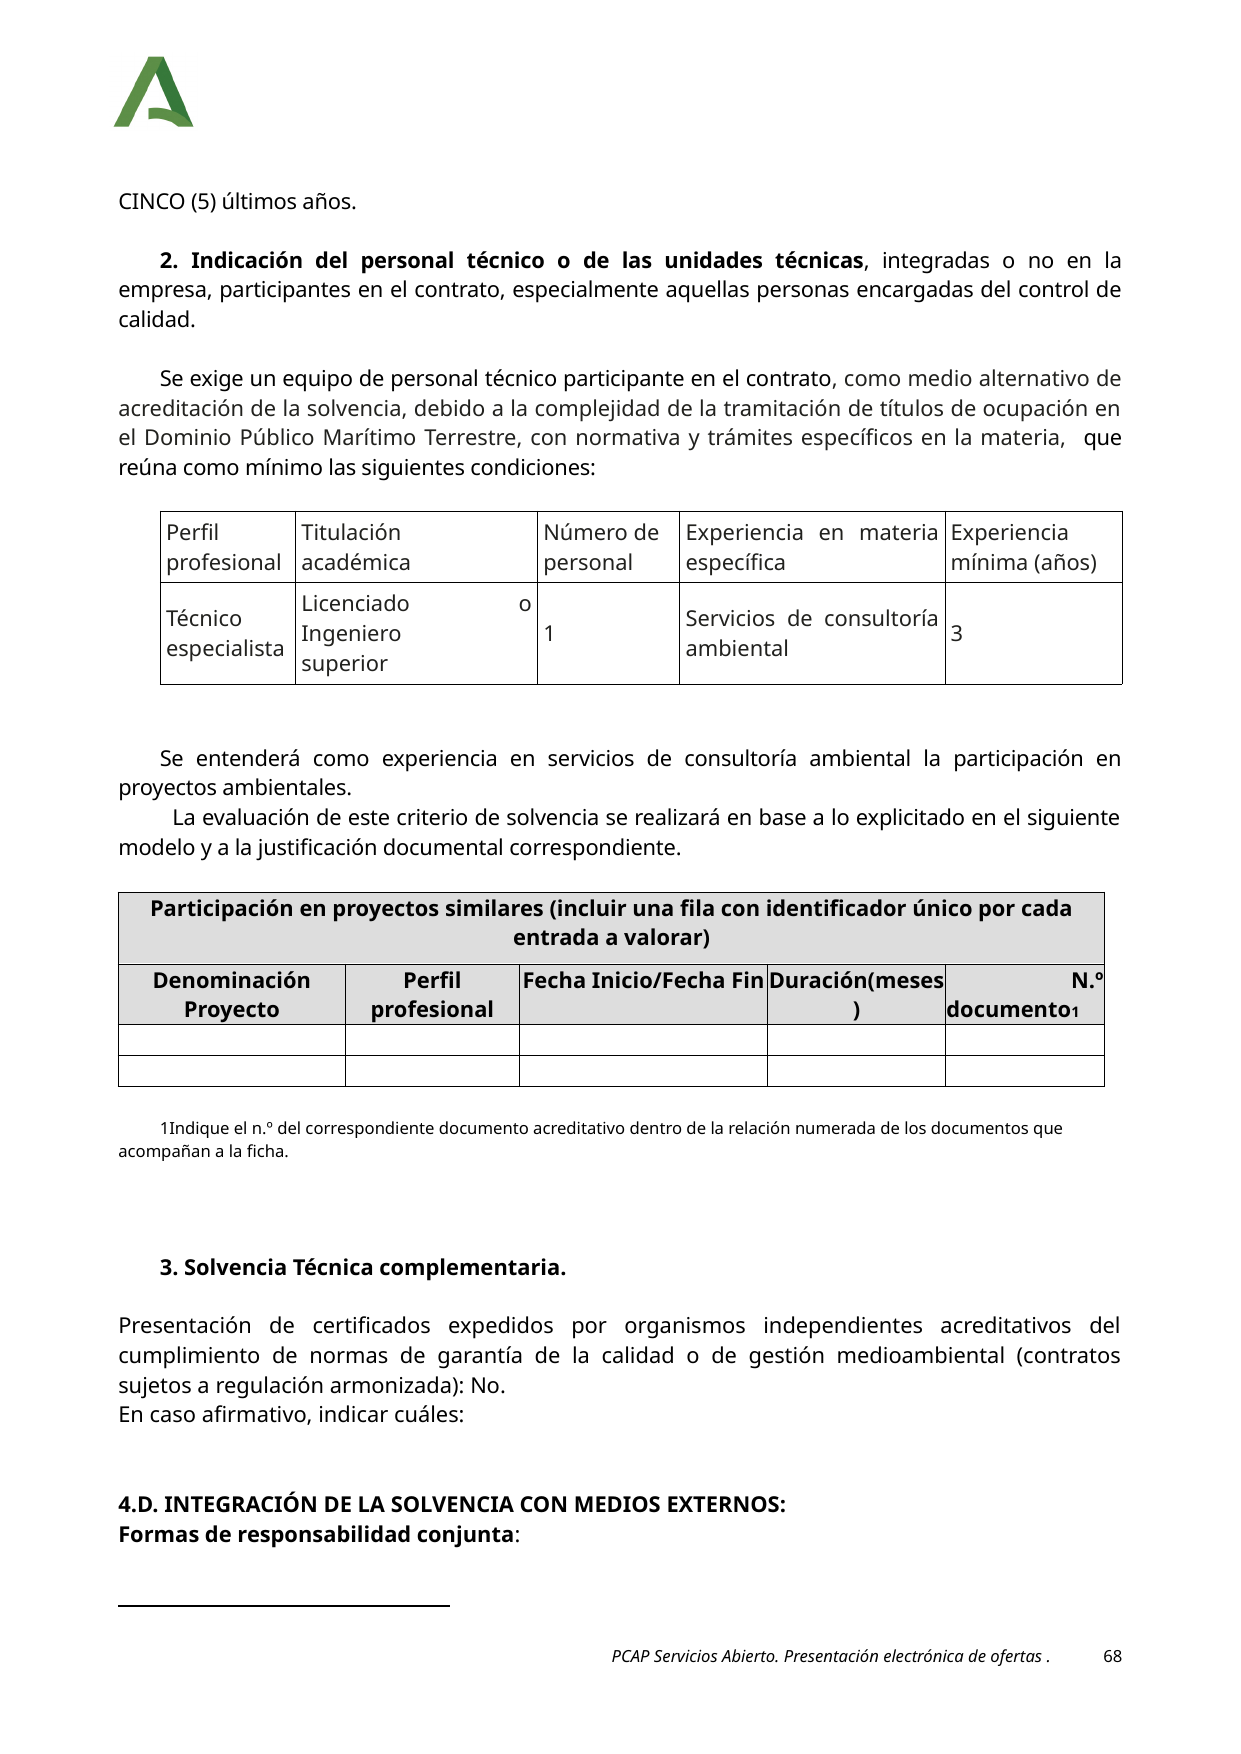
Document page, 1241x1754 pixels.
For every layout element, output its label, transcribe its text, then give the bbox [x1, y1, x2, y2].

table_header Experiencia en materia específica [680, 512, 945, 582]
text 4.D. INTEGRACIÓN DE LA SOLVENCIA CON MEDIOS EXTERNOS: [118, 1489, 1122, 1518]
table_cell [1105, 964, 1240, 1024]
text 2. Indicación del personal técnico o de las unidades técnicas, integradas o no en la empresa, participantes en el contrato, especialmente aquellas personas encargadas del control de calidad. [118, 244, 1122, 334]
table_cell Duración(meses) [768, 965, 945, 1024]
text Se entenderá como experiencia en servicios de consultoría ambiental la participación en proyectos ambientales. [118, 743, 1122, 802]
table_header Número de personal [538, 512, 679, 582]
text La evaluación de este criterio de solvencia se realizará en base a lo explicitado en el siguiente modelo y a la justificación documental correspondiente. [118, 802, 1122, 862]
text 3. Solvencia Técnica complementaria. [118, 1251, 1122, 1281]
text En caso afirmativo, indicar cuáles: [118, 1399, 1122, 1429]
table_cell [946, 1025, 1104, 1055]
table_cell Fecha Inicio/Fecha Fin [520, 965, 767, 1024]
table_cell [119, 1056, 345, 1086]
table_cell [768, 1056, 945, 1086]
table_cell Perfil profesional [346, 965, 519, 1024]
table_cell [346, 1056, 519, 1086]
table_cell Técnico especialista [161, 583, 295, 683]
picture [109, 52, 198, 131]
text CINCO (5) últimos años. [118, 186, 1122, 216]
text 1Indique el n.º del correspondiente documento acreditativo dentro de la relación numerada de los documentos que acompañan a la ficha. [118, 1117, 1122, 1162]
table_header [1105, 892, 1240, 963]
table_header Experiencia mínima (años) [946, 512, 1122, 582]
table_header Titulación académica [296, 512, 537, 582]
table_cell Licenciado o Ingeniero superior [296, 583, 537, 683]
table_cell [520, 1056, 767, 1086]
text Presentación de certificados expedidos por organismos independientes acreditativos del cumplimiento de normas de garantía de la calidad o de gestión medioambiental (contratos sujetos a regulación armonizada): No. [118, 1310, 1122, 1399]
table_cell Denominación Proyecto [119, 965, 345, 1024]
table_cell [1105, 1055, 1240, 1086]
table_cell 1 [538, 583, 679, 683]
table_header Participación en proyectos similares (incluir una fila con identificador único por cada entrada a valorar) [119, 893, 1104, 963]
text Formas de responsabilidad conjunta: [118, 1518, 1122, 1548]
table_cell 3 [946, 583, 1122, 683]
table_cell [1105, 1024, 1240, 1055]
text Se exige un equipo de personal técnico participante en el contrato, como medio alternativo de acreditación de la solvencia, debido a la complejidad de la tramitación de títulos de ocupación en el Dominio Público Marítimo Terrestre, con normativa y trámites específicos en la materia, que reúna como mínimo las siguientes condiciones: [118, 363, 1122, 482]
table_cell Servicios de consultoría ambiental [680, 583, 945, 683]
table_cell [346, 1025, 519, 1055]
table_cell N.º documento1 [946, 965, 1104, 1024]
table_cell [946, 1056, 1104, 1086]
table_header Perfil profesional [161, 512, 295, 582]
table_cell [520, 1025, 767, 1055]
table_cell [768, 1025, 945, 1055]
table_cell [119, 1025, 345, 1055]
